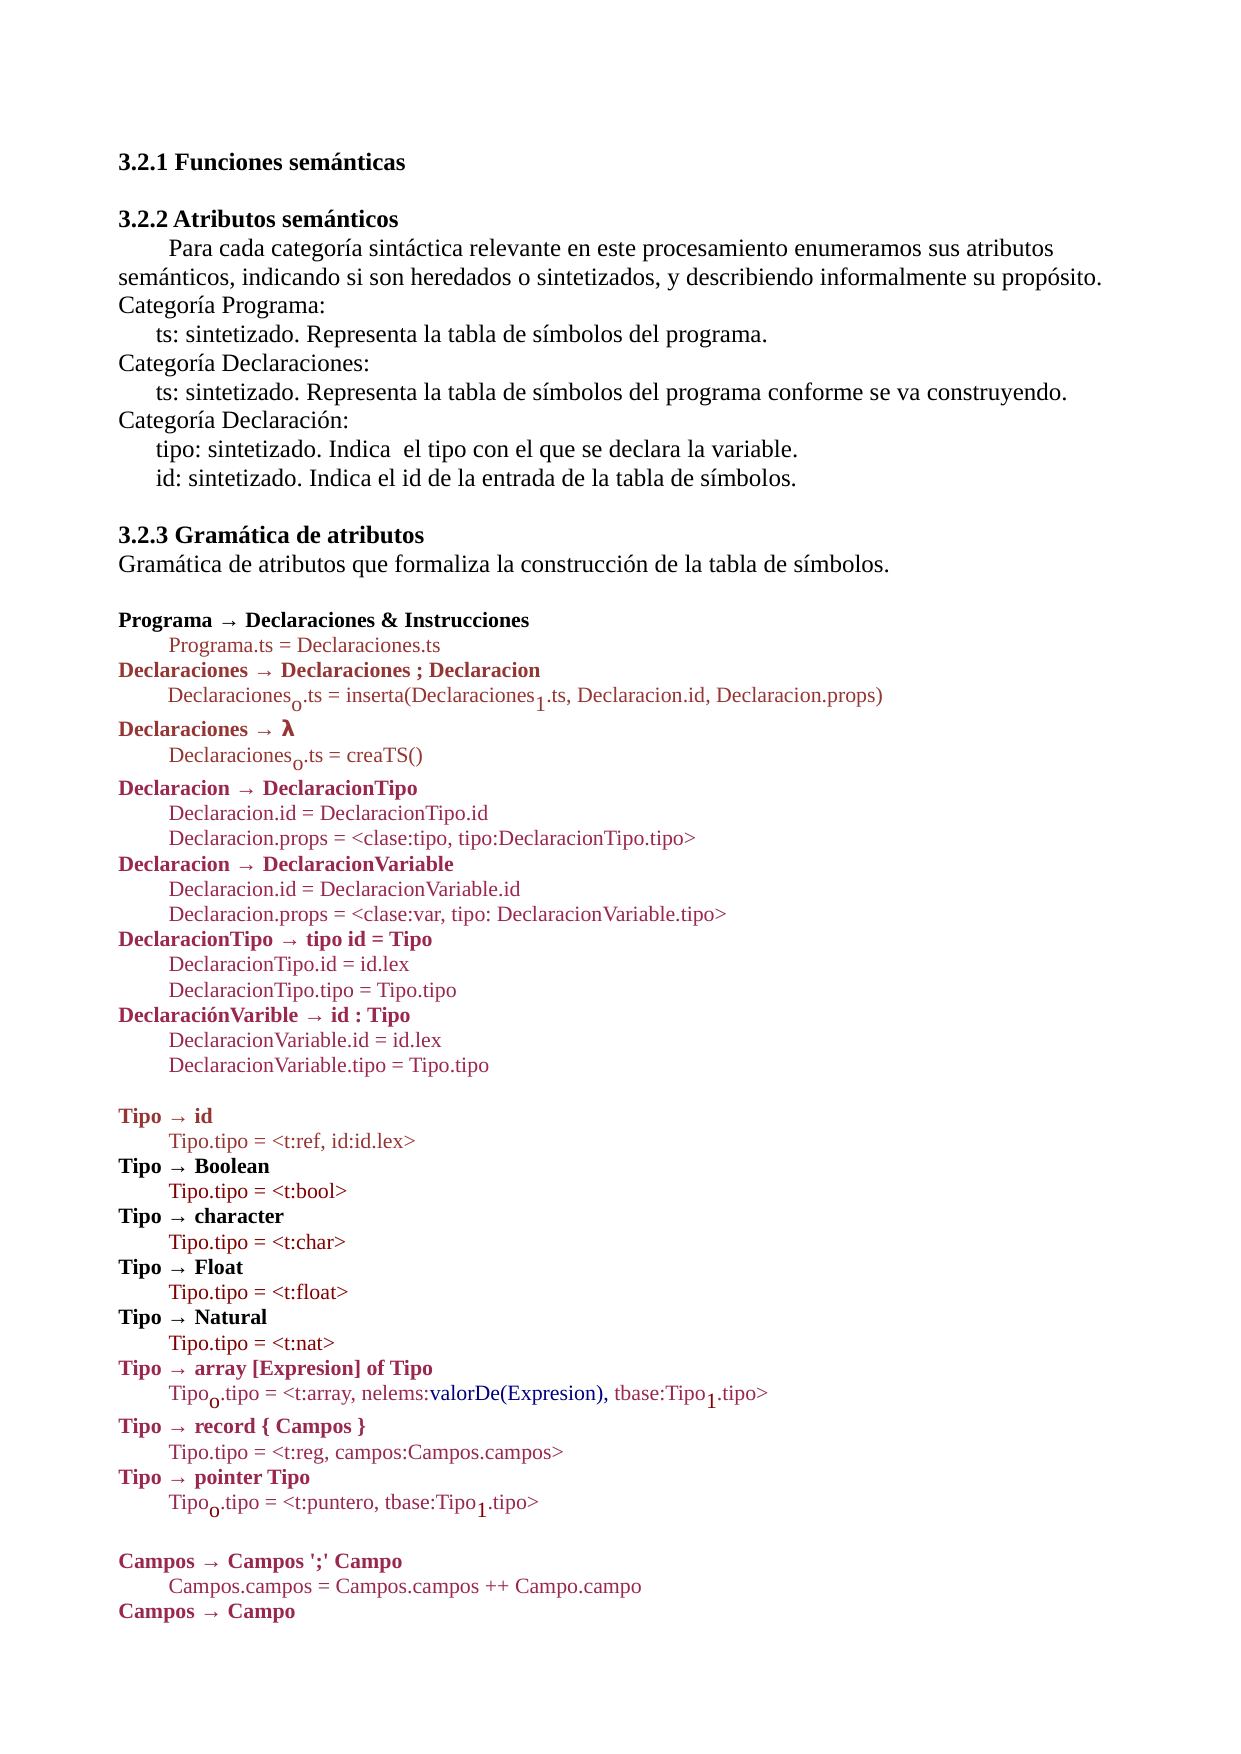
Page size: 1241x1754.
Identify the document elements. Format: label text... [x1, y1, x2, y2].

text Declaracion.props = <clase:var, tipo: DeclaracionVariable.tipo> [118, 901, 1122, 926]
text Programa → Declaraciones & Instrucciones [118, 607, 1122, 632]
text DeclaracionTipo → tipo id = Tipo [118, 926, 1122, 951]
text Tipo → id [118, 1103, 1122, 1128]
text Tipo → array [Expresion] of Tipo [118, 1355, 1122, 1380]
text 3.2.2 Atributos semánticos [118, 204, 1122, 233]
text 3.2.1 Funciones semánticas [118, 147, 1122, 176]
text Declaracioneso.ts = creaTS() [118, 742, 1122, 775]
text DeclaracionTipo.id = id.lex [118, 951, 1122, 977]
text ts: sintetizado. Representa la tabla de símbolos del programa. [118, 319, 1122, 348]
text Declaracion.id = DeclaracionTipo.id [118, 800, 1122, 825]
text DeclaracionVariable.id = id.lex [118, 1027, 1122, 1052]
text Tipo.tipo = <t:ref, id:id.lex> [118, 1128, 1122, 1153]
text Tipoo.tipo = <t:puntero, tbase:Tipo1.tipo> [118, 1489, 1122, 1522]
text Tipo → record { Campos } [118, 1413, 1122, 1439]
text Declaracion → DeclaracionVariable [118, 851, 1122, 876]
text tipo: sintetizado. Indica el tipo con el que se declara la variable. [118, 434, 1122, 463]
text Campos.campos = Campos.campos ++ Campo.campo [118, 1573, 1122, 1598]
text Tipo.tipo = <t:bool> [118, 1178, 1122, 1203]
text Categoría Declaración: [118, 406, 1122, 434]
text 3.2.3 Gramática de atributos [118, 521, 1122, 549]
text Programa.ts = Declaraciones.ts [118, 632, 1122, 657]
text DeclaracionTipo.tipo = Tipo.tipo [118, 977, 1122, 1002]
text Tipo → character [118, 1203, 1122, 1229]
text Tipo.tipo = <t:reg, campos:Campos.campos> [118, 1439, 1122, 1464]
text DeclaraciónVarible → id : Tipo [118, 1002, 1122, 1027]
text Tipo → Boolean [118, 1153, 1122, 1178]
text Declaracion.id = DeclaracionVariable.id [118, 876, 1122, 901]
text Declaracioneso.ts = inserta(Declaraciones1.ts, Declaracion.id, Declaracion.props) [118, 682, 1122, 716]
text Campos → Campo [118, 1598, 1122, 1623]
text Tipo → Float [118, 1254, 1122, 1279]
text Gramática de atributos que formaliza la construcción de la tabla de símbolos. [118, 549, 1122, 578]
text Declaracion.props = <clase:tipo, tipo:DeclaracionTipo.tipo> [118, 825, 1122, 851]
text Tipo.tipo = <t:nat> [118, 1329, 1122, 1355]
text DeclaracionVariable.tipo = Tipo.tipo [118, 1052, 1122, 1077]
text Categoría Programa: [118, 291, 1122, 319]
text Declaraciones → λ [118, 716, 1122, 742]
text id: sintetizado. Indica el id de la entrada de la tabla de símbolos. [118, 463, 1122, 492]
text Declaraciones → Declaraciones ; Declaracion [118, 657, 1122, 682]
text Tipo → Natural [118, 1304, 1122, 1329]
text Tipoo.tipo = <t:array, nelems:valorDe(Expresion), tbase:Tipo1.tipo> [118, 1380, 1122, 1413]
text Tipo.tipo = <t:float> [118, 1279, 1122, 1304]
text Campos → Campos ';' Campo [118, 1548, 1122, 1573]
text ts: sintetizado. Representa la tabla de símbolos del programa conforme se va construyendo. [118, 377, 1122, 406]
text Tipo.tipo = <t:char> [118, 1229, 1122, 1254]
text Categoría Declaraciones: [118, 348, 1122, 377]
text Tipo → pointer Tipo [118, 1464, 1122, 1489]
text Declaracion → DeclaracionTipo [118, 775, 1122, 800]
text Para cada categoría sintáctica relevante en este procesamiento enumeramos sus atributos semánticos, indicando si son heredados o sintetizados, y describiendo informalmente su propósito. [118, 233, 1122, 291]
